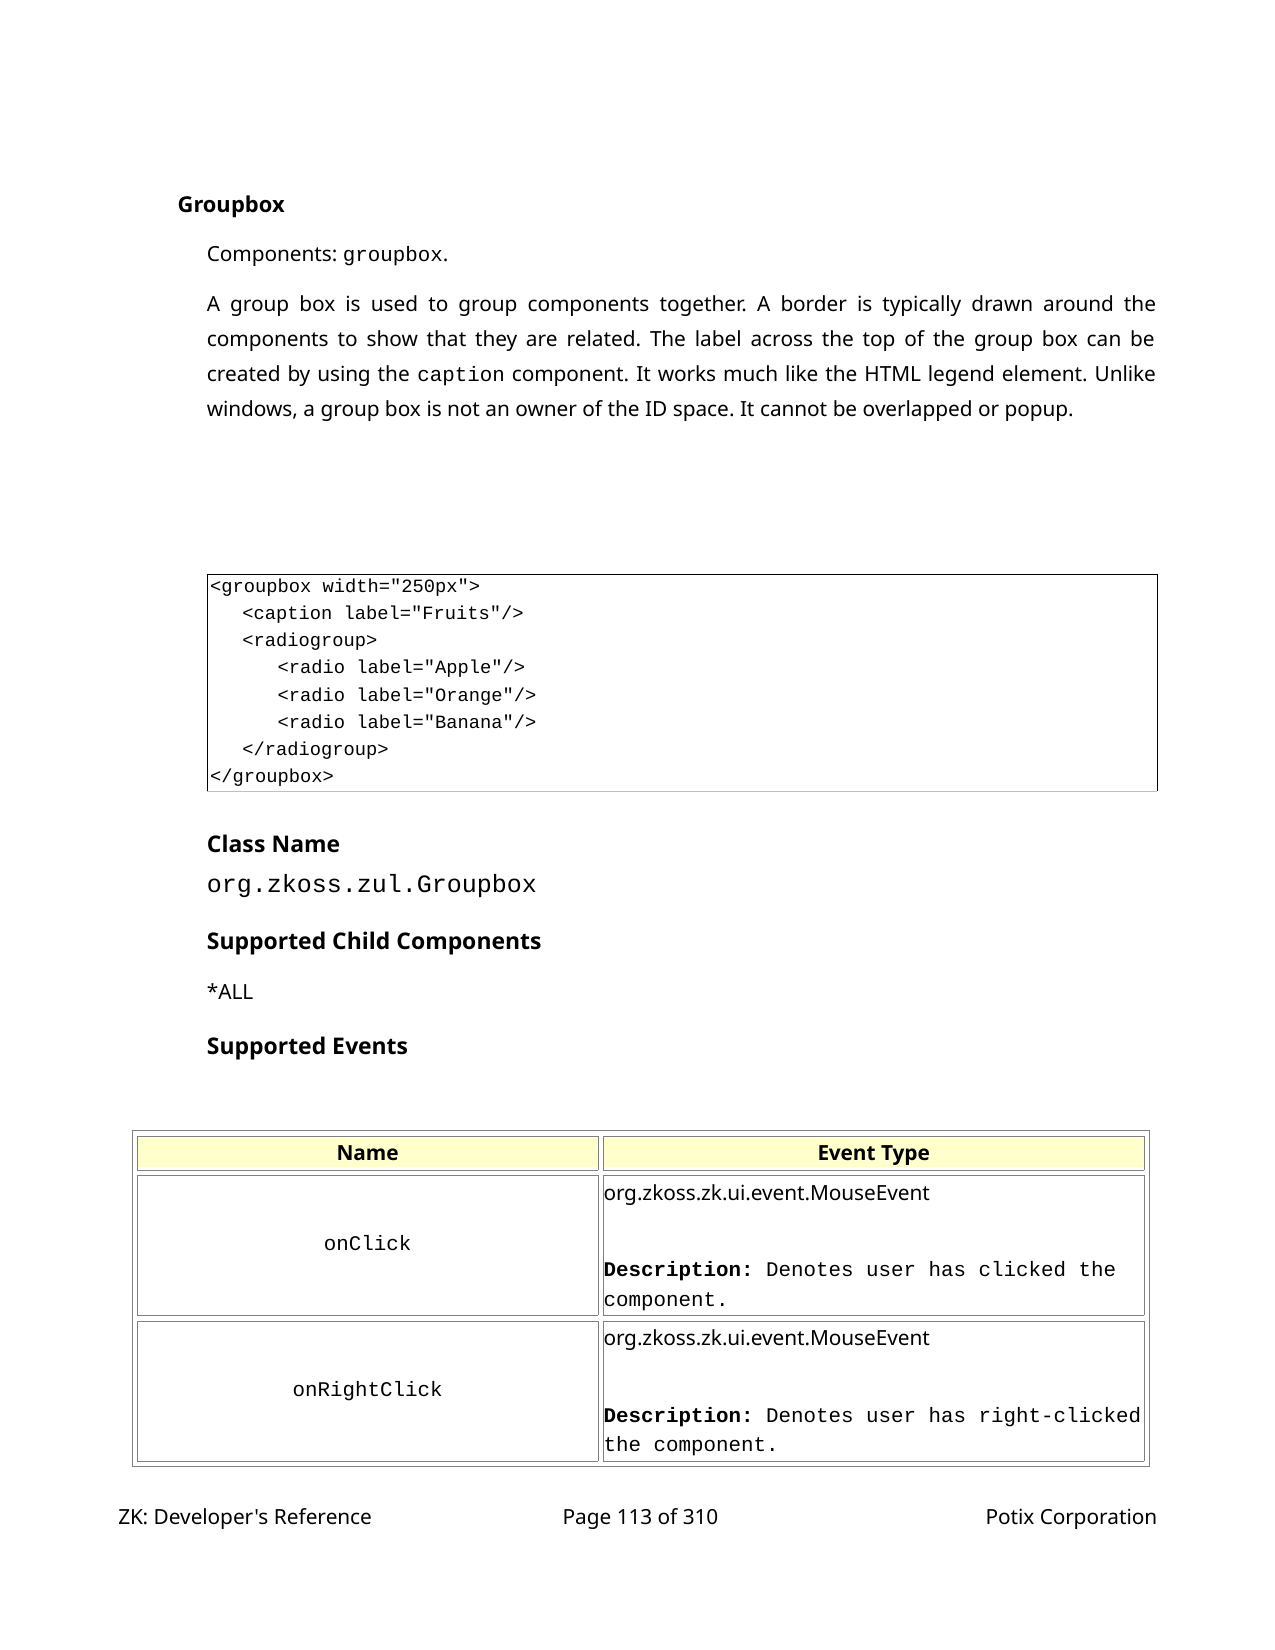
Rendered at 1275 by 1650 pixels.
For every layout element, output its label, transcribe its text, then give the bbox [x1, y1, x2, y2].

text <radio label="Orange"/> [208, 683, 1157, 707]
text <groupbox width="250px"> [208, 575, 1157, 598]
text <caption label="Fruits"/> [208, 601, 1157, 625]
subtitle Supported Child Components [207, 925, 1157, 956]
table_cell org.zkoss.zk.ui.event.MouseEvent Description: Denotes user has clicked the component. [600, 1170, 1147, 1315]
subtitle Supported Events [207, 1030, 1157, 1061]
subtitle Class Name [207, 828, 1157, 859]
table_header Event Type [600, 1131, 1147, 1169]
text org.zkoss.zul.Groupbox [207, 872, 1157, 900]
text *ALL [207, 977, 1157, 1005]
text </groupbox> [208, 764, 1157, 791]
subtitle Groupbox [177, 189, 1157, 219]
text <radio label="Banana"/> [208, 710, 1157, 734]
table_header Name [134, 1131, 600, 1169]
table_cell onRightClick [134, 1315, 600, 1461]
text A group box is used to group components together. A border is typically drawn around the components to show that they are related. The label across the top of the group box can be created by using the caption component. It works much like the HTML legend element. Unlike windows, a group box is not an owner of the ID space. It cannot be overlapped or popup. [207, 289, 1157, 423]
table_cell onClick [134, 1170, 600, 1315]
table_cell org.zkoss.zk.ui.event.MouseEvent Description: Denotes user has right-clicked the component. [600, 1315, 1147, 1461]
text <radiogroup> [208, 628, 1157, 652]
text </radiogroup> [208, 737, 1157, 761]
text <radio label="Apple"/> [208, 655, 1157, 680]
text Components: groupbox. [207, 239, 1157, 268]
